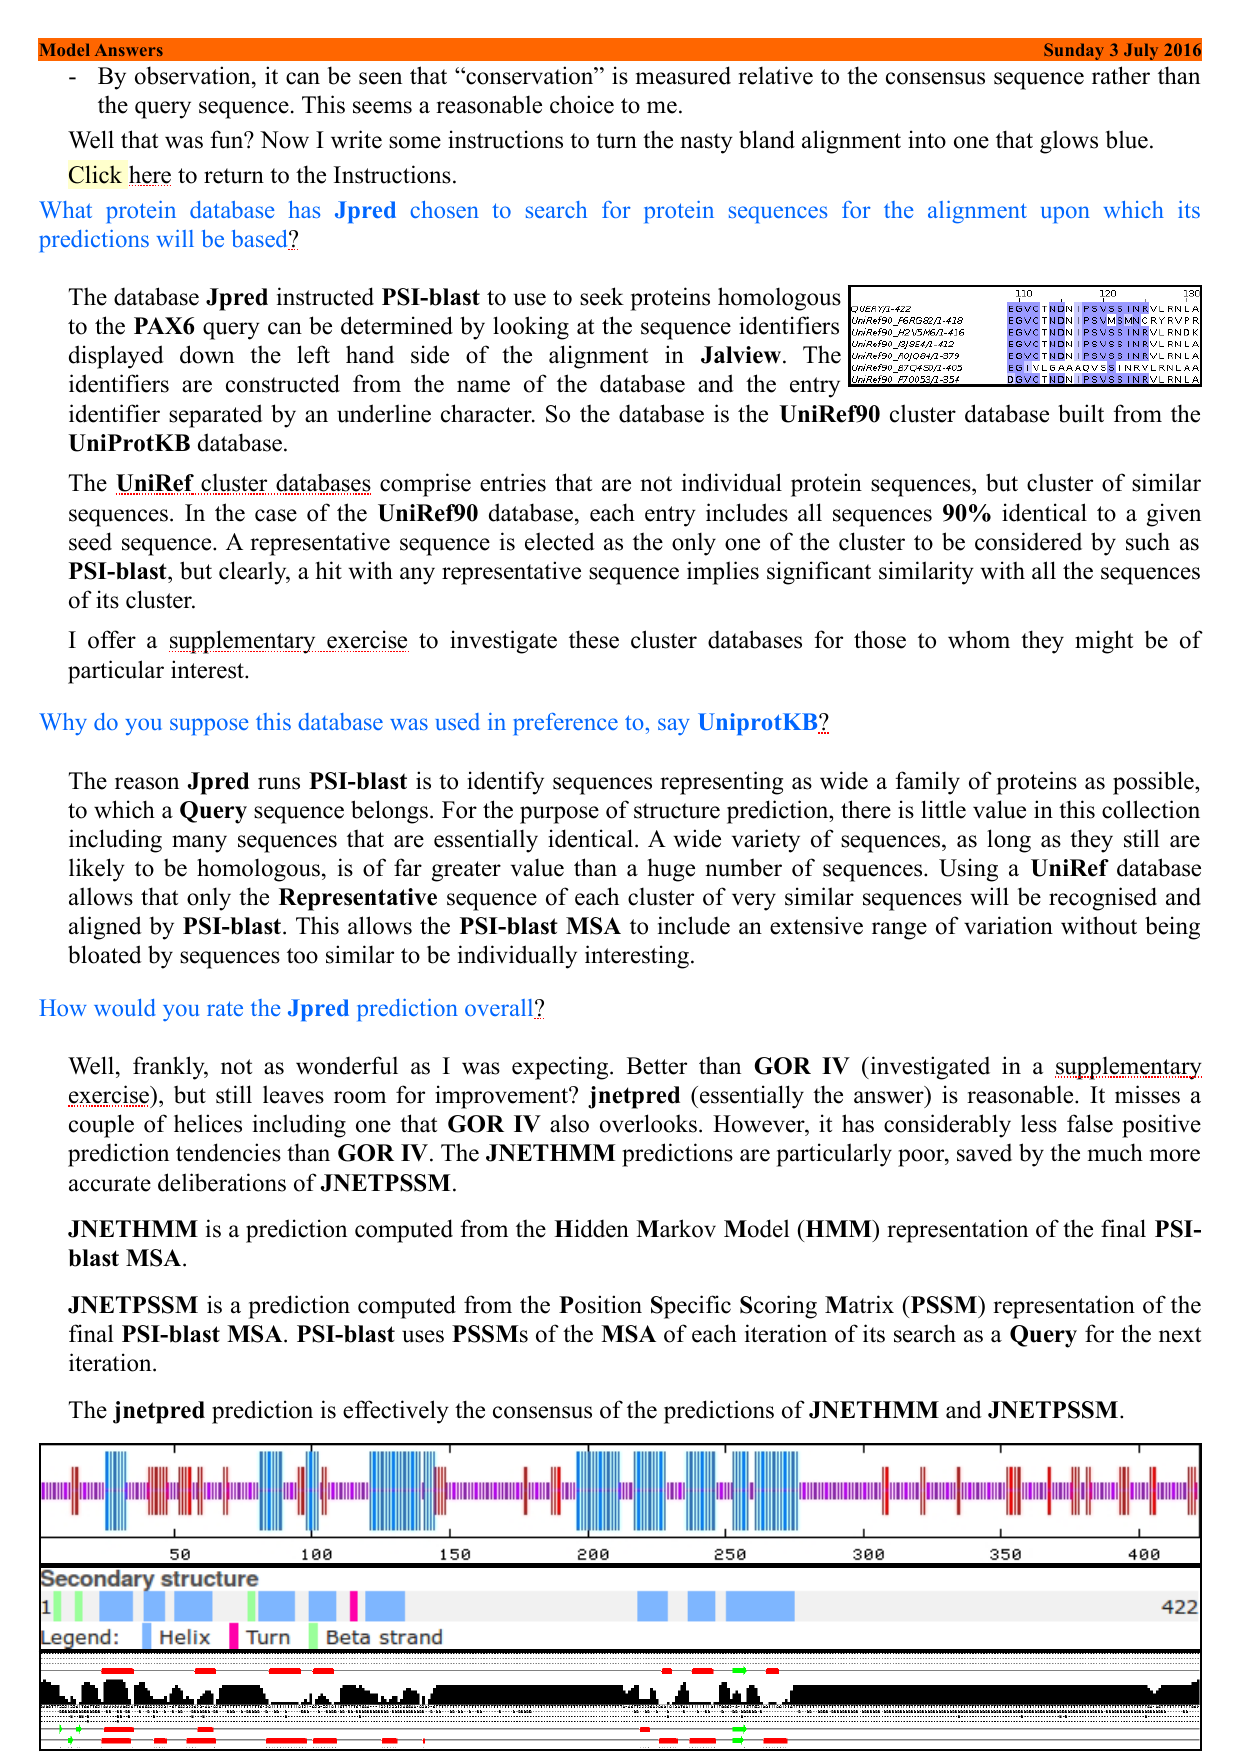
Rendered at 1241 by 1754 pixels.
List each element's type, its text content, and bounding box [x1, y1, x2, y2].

text - By observation, it can be seen that “conservation” is measured relative to the consensus sequence rather than the query sequence. This seems a reasonable choice to me. [68, 61, 1202, 119]
picture [41, 1653, 1200, 1749]
text How would you rate the Jpred prediction overall? [38, 993, 1202, 1022]
picture [41, 1445, 1200, 1563]
text I offer a supplementary exercise to investigate these cluster databases for those to whom they might be of particular interest. [68, 625, 1202, 683]
text The reason Jpred runs PSI-blast is to identify sequences representing as wide a family of proteins as possible, to which a Query sequence belongs. For the purpose of structure prediction, there is little value in this collection including many sequences that are essentially identical. A wide variety of sequences, as long as they still are likely to be homologous, is of far greater value than a huge number of sequences. Using a UniRef database allows that only the Representative sequence of each cluster of very similar sequences will be recognised and aligned by PSI-blast. This allows the PSI-blast MSA to include an extensive range of variation without being bloated by sequences too similar to be individually interesting. [68, 766, 1202, 969]
picture [850, 287, 1200, 384]
text Well, frankly, not as wonderful as I was expecting. Better than GOR IV (investigated in a supplementary exercise), but still leaves room for improvement? jnetpred (essentially the answer) is reasonable. It misses a couple of helices including one that GOR IV also overlooks. However, it has considerably less false positive prediction tendencies than GOR IV. The JNETHMM predictions are particularly poor, saved by the much more accurate deliberations of JNETPSSM. [68, 1051, 1202, 1196]
text The database Jpred instructed PSI-blast to use to seek proteins homologous to the PAX6 query can be determined by looking at the sequence identifiers displayed down the left hand side of the alignment in Jalview. The identifiers are constructed from the name of the database and the entry identifier separated by an underline character. So the database is the UniRef90 cluster database built from the UniProtKB database. [68, 282, 1202, 457]
text JNETPSSM is a prediction computed from the Position Specific Scoring Matrix (PSSM) representation of the final PSI-blast MSA. PSI-blast uses PSSMs of the MSA of each iteration of its search as a Query for the next iteration. [68, 1290, 1202, 1377]
text Click here to return to the Instructions. [68, 159, 1202, 189]
text What protein database has Jpred chosen to search for protein sequences for the alignment upon which its predictions will be based? [38, 194, 1202, 253]
picture [41, 1568, 1200, 1649]
text The UniRef cluster databases comprise entries that are not individual protein sequences, but cluster of similar sequences. In the case of the UniRef90 database, each entry includes all sequences 90% identical to a given seed sequence. A representative sequence is elected as the only one of the cluster to be considered by such as PSI-blast, but clearly, a hit with any representative sequence implies significant similarity with all the sequences of its cluster. [68, 468, 1202, 614]
text JNETHMM is a prediction computed from the Hidden Markov Model (HMM) representation of the final PSI-blast MSA. [68, 1214, 1202, 1272]
text The jnetpred prediction is effectively the consensus of the predictions of JNETHMM and JNETPSSM. [68, 1395, 1202, 1424]
text Well that was fun? Now I write some instructions to turn the nasty bland alignment into one that glows blue. [68, 124, 1202, 154]
text Why do you suppose this database was used in preference to, say UniprotKB? [38, 707, 1202, 736]
